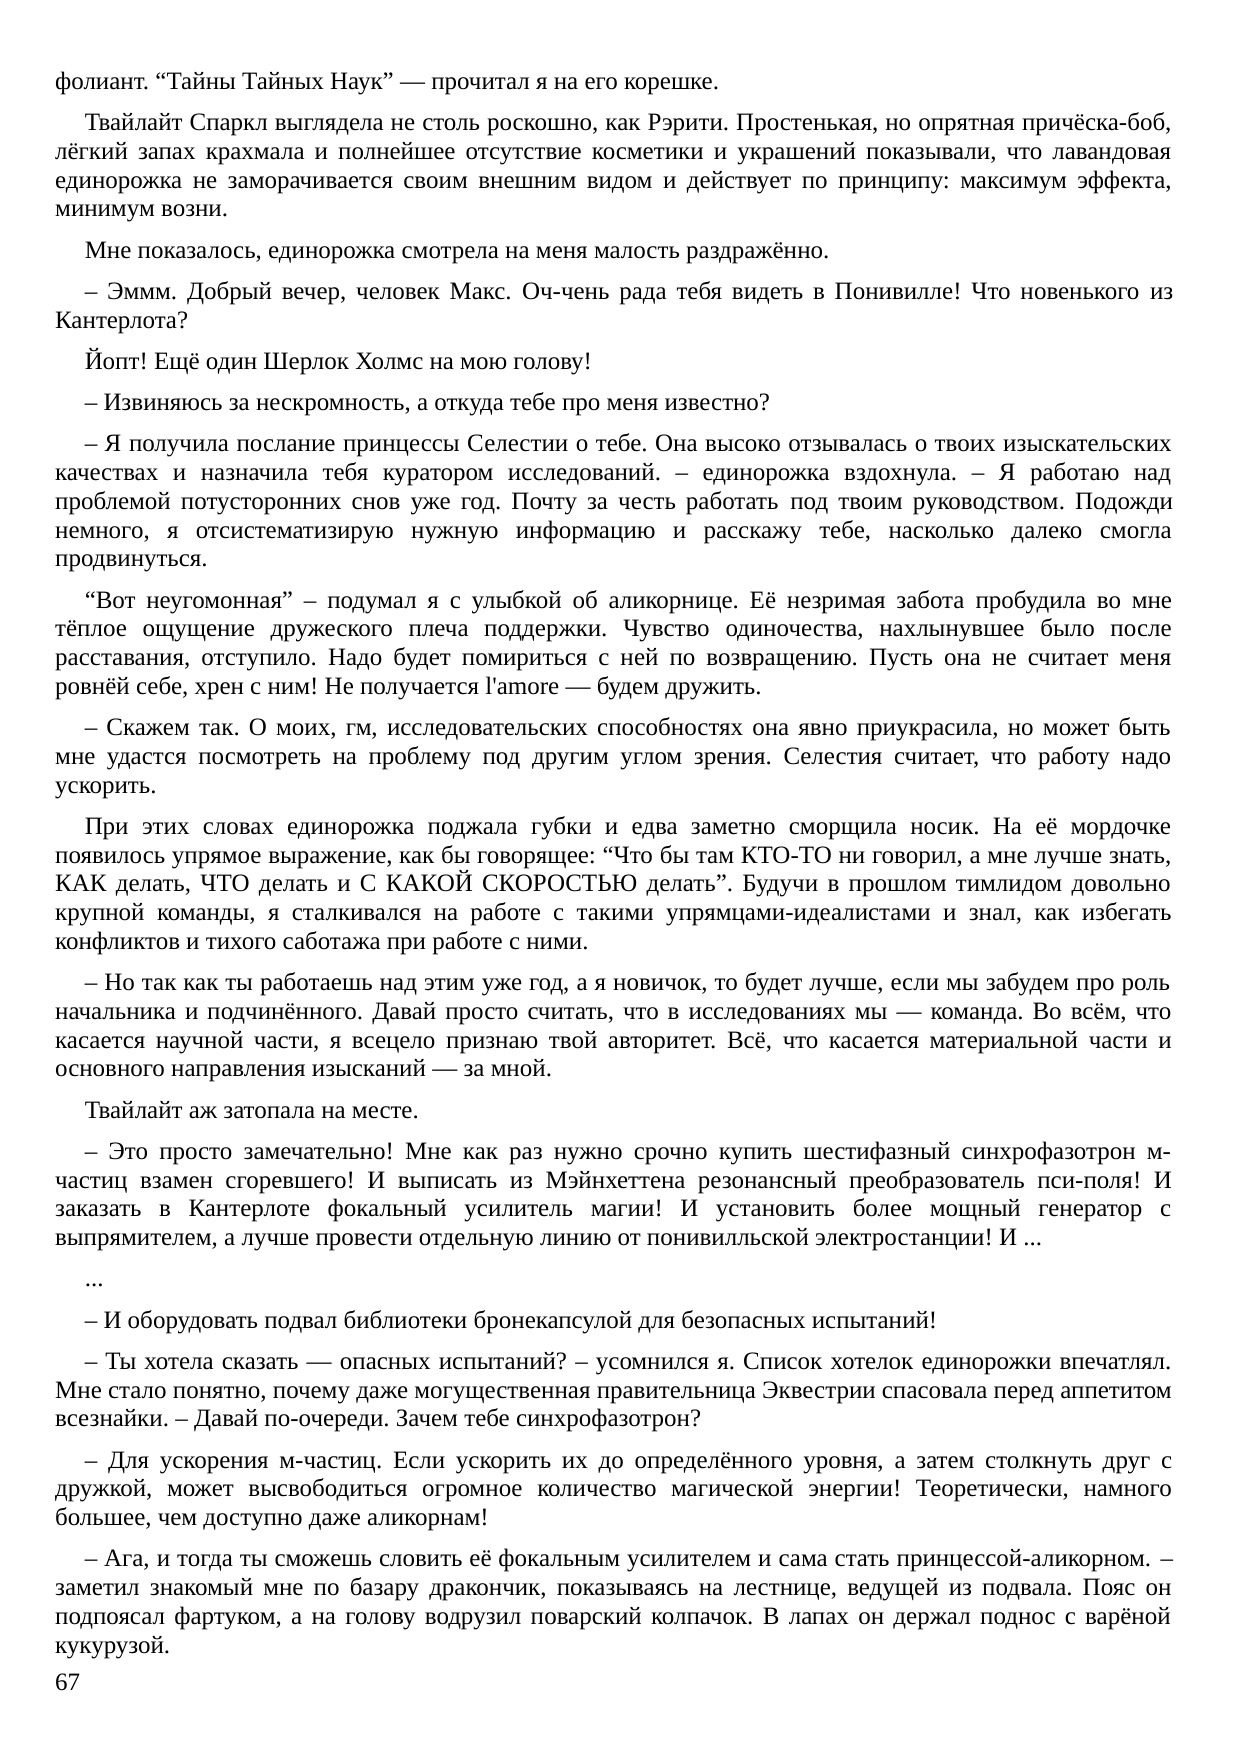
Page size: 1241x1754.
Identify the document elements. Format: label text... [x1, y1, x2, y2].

text Твайлайт аж затопала на месте. [55, 1095, 1173, 1123]
text – Ага, и тогда ты сможешь словить её фокальным усилителем и сама стать принцессой-аликорном. – заметил знакомый мне по базару дракончик, показываясь на лестнице, ведущей из подвала. Пояс он подпоясал фартуком, а на голову водрузил поварский колпачок. В лапах он держал поднос с варёной кукурузой. [55, 1543, 1173, 1658]
text – И оборудовать подвал библиотеки бронекапсулой для безопасных испытаний! [55, 1305, 1173, 1333]
text “Вот неугомонная” – подумал я с улыбкой об аликорнице. Её незримая забота пробудила во мне тёплое ощущение дружеского плеча поддержки. Чувство одиночества, нахлынувшее было после расставания, отступило. Надо будет помириться с ней по возвращению. Пусть она не считает меня ровнёй себе, хрен с ним! Не получается l'amore — будем дружить. [55, 585, 1173, 700]
text – Ты хотела сказать — опасных испытаний? – усомнился я. Список хотелок единорожки впечатлял. Мне стало понятно, почему даже могущественная правительница Эквестрии спасовала перед аппетитом всезнайки. – Давай по-очереди. Зачем тебе синхрофазотрон? [55, 1346, 1173, 1432]
text фолиант. “Тайны Тайных Наук” — прочитал я на его корешке. [55, 66, 1173, 95]
text – Но так как ты работаешь над этим уже год, а я новичок, то будет лучше, если мы забудем про роль начальника и подчинённого. Давай просто считать, что в исследованиях мы — команда. Во всём, что касается научной части, я всецело признаю твой авторитет. Всё, что касается материальной части и основного направления изысканий — за мной. [55, 967, 1173, 1082]
text При этих словах единорожка поджала губки и едва заметно сморщила носик. На её мордочке появилось упрямое выражение, как бы говорящее: “Что бы там КТО-ТО ни говорил, а мне лучше знать, КАК делать, ЧТО делать и С КАКОЙ СКОРОСТЬЮ делать”. Будучи в прошлом тимлидом довольно крупной команды, я сталкивался на работе с такими упрямцами-идеалистами и знал, как избегать конфликтов и тихого саботажа при работе с ними. [55, 811, 1173, 955]
text – Скажем так. О моих, гм, исследовательских способностях она явно приукрасила, но может быть мне удастся посмотреть на проблему под другим углом зрения. Селестия считает, что работу надо ускорить. [55, 712, 1173, 798]
text – Эммм. Добрый вечер, человек Макс. Оч-чень рада тебя видеть в Понивилле! Что новенького из Кантерлота? [55, 276, 1173, 333]
text – Извиняюсь за нескромность, а откуда тебе про меня известно? [55, 387, 1173, 416]
text ... [55, 1263, 1173, 1292]
text Мне показалось, единорожка смотрела на меня малость раздражённо. [55, 235, 1173, 263]
text Йопт! Ещё один Шерлок Холмс на мою голову! [55, 346, 1173, 375]
text Твайлайт Спаркл выглядела не столь роскошно, как Рэрити. Простенькая, но опрятная причёска-боб, лёгкий запах крахмала и полнейшее отсутствие косметики и украшений показывали, что лавандовая единорожка не заморачивается своим внешним видом и действует по принципу: максимум эффекта, минимум возни. [55, 107, 1173, 222]
text – Я получила послание принцессы Селестии о тебе. Она высоко отзывалась о твоих изыскательских качествах и назначила тебя куратором исследований. – единорожка вздохнула. – Я работаю над проблемой потусторонних снов уже год. Почту за честь работать под твоим руководством. Подожди немного, я отсистематизирую нужную информацию и расскажу тебе, насколько далеко смогла продвинуться. [55, 428, 1173, 572]
text – Это просто замечательно! Мне как раз нужно срочно купить шестифазный синхрофазотрон м-частиц взамен сгоревшего! И выписать из Мэйнхеттена резонансный преобразователь пси-поля! И заказать в Кантерлоте фокальный усилитель магии! И установить более мощный генератор с выпрямителем, а лучше провести отдельную линию от понивилльской электростанции! И ... [55, 1136, 1173, 1251]
text – Для ускорения м-частиц. Если ускорить их до определённого уровня, а затем столкнуть друг с дружкой, может высвободиться огромное количество магической энергии! Теоретически, намного большее, чем доступно даже аликорнам! [55, 1445, 1173, 1531]
